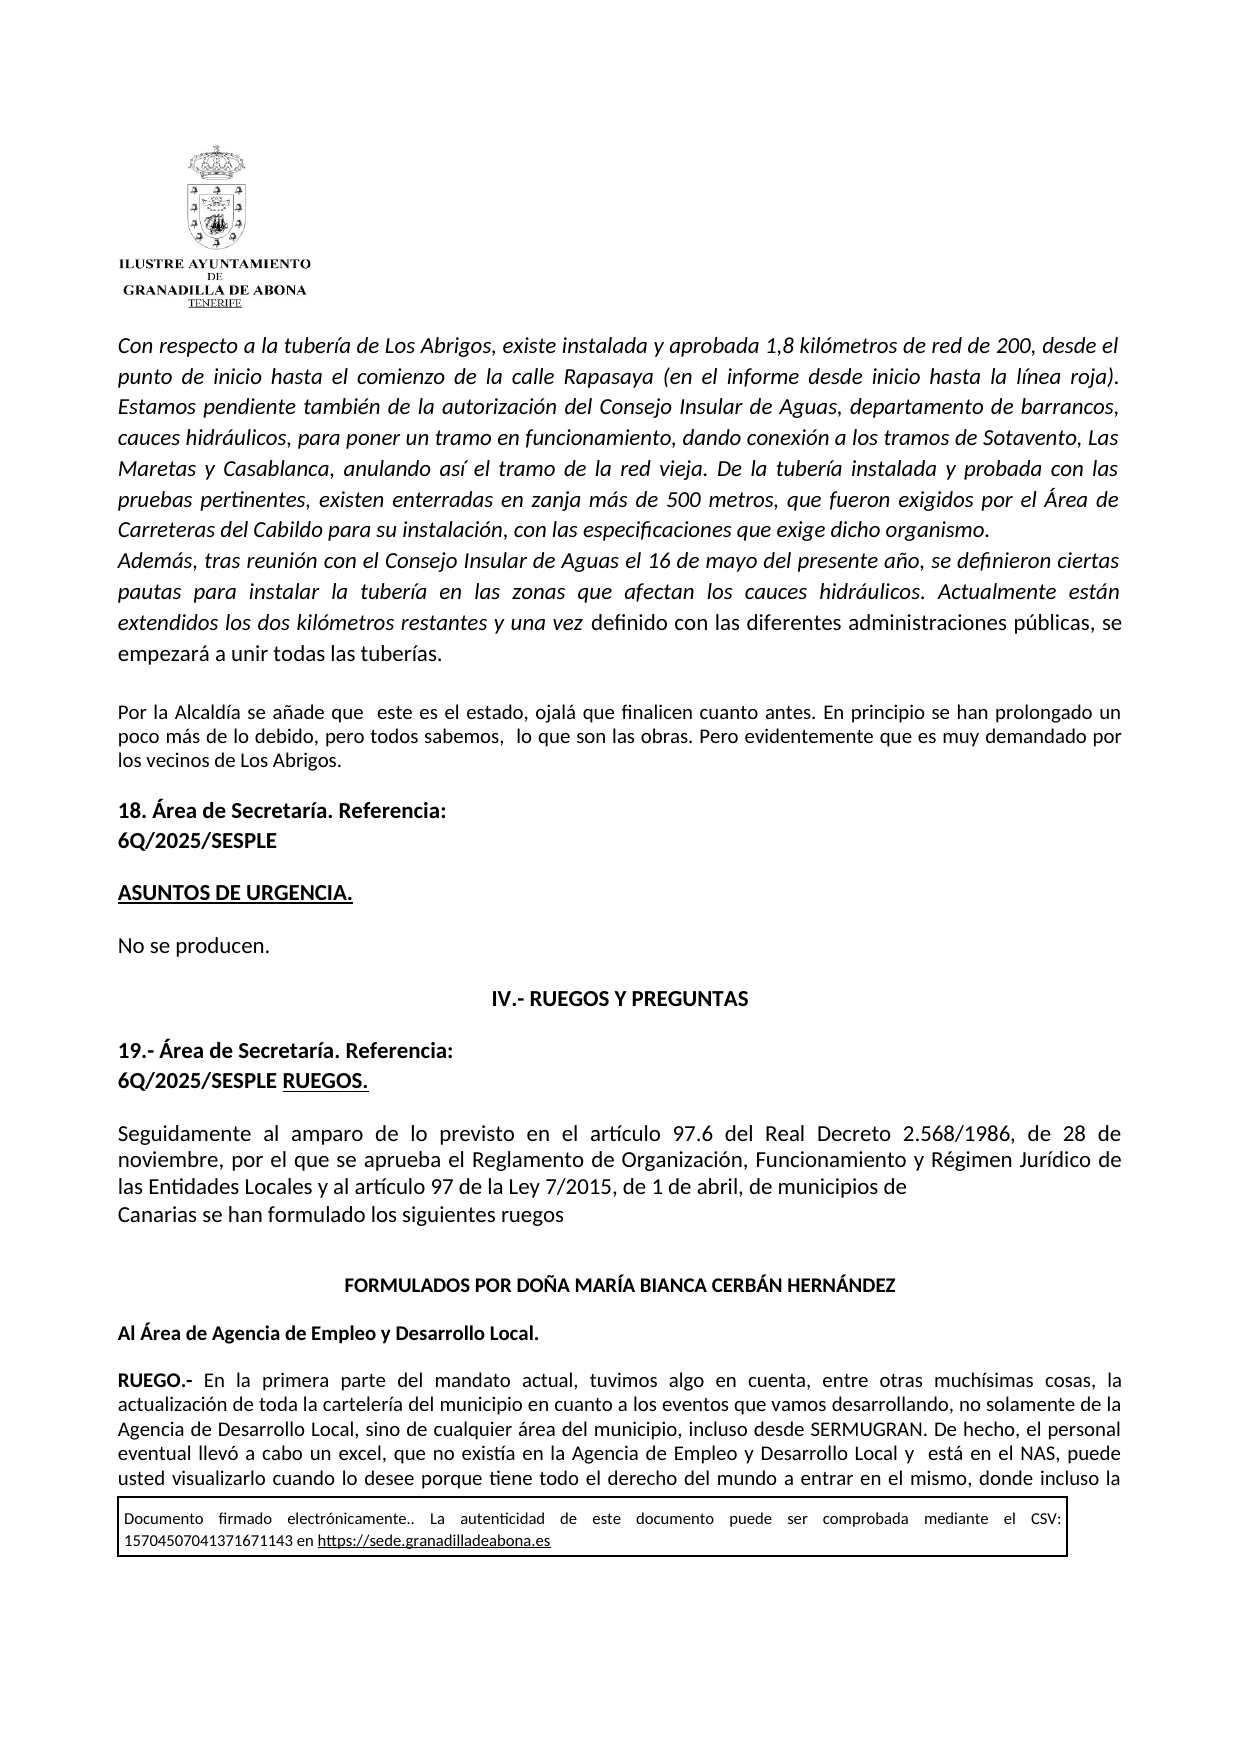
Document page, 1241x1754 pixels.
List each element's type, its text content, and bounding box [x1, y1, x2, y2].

text 18. Área de Secretaría. Referencia: 6Q/2025/SESPLE [118, 797, 470, 854]
text RUEGO.- En la primera parte del mandato actual, tuvimos algo en cuenta, entre otras muchísimas cosas, la actualización de toda la cartelería del municipio en cuanto a los eventos que vamos desarrollando, no solamente de la Agencia de Desarrollo Local, sino de cualquier área del municipio, incluso desde SERMUGRAN. De hecho, el personal eventual llevó a cabo un excel, que no existía en la Agencia de Empleo y Desarrollo Local y está en el NAS, puede usted visualizarlo cuando lo desee porque tiene todo el derecho del mundo a entrar en el mismo, donde incluso la [118, 1368, 1124, 1490]
text Con respecto a la tubería de Los Abrigos, existe instalada y aprobada 1,8 kilómetros de red de 200, desde el punto de inicio hasta el comienzo de la calle Rapasaya (en el informe desde inicio hasta la línea roja). Estamos pendiente también de la autorización del Consejo Insular de Aguas, departamento de barrancos, cauces hidráulicos, para poner un tramo en funcionamiento, dando conexión a los tramos de Sotavento, Las Maretas y Casablanca, anulando así el tramo de la red vieja. De la tubería instalada y probada con las pruebas pertinentes, existen enterradas en zanja más de 500 metros, que fueron exigidos por el Área de Carreteras del Cabildo para su instalación, con las especificaciones que exige dicho organismo. [118, 331, 1124, 543]
text Además, tras reunión con el Consejo Insular de Aguas el 16 de mayo del presente año, se definieron ciertas pautas para instalar la tubería en las zonas que afectan los cauces hidráulicos. Actualmente están extendidos los dos kilómetros restantes y una vez definido con las diferentes administraciones públicas, se empezará a unir todas las tuberías. [118, 547, 1124, 667]
text 19.- Área de Secretaría. Referencia: 6Q/2025/SESPLE RUEGOS. [118, 1037, 470, 1094]
text ASUNTOS DE URGENCIA. [118, 879, 1124, 906]
text Canarias se han formulado los siguientes ruegos [118, 1201, 1124, 1227]
text Al Área de Agencia de Empleo y Desarrollo Local. [118, 1320, 939, 1345]
text No se producen. [118, 932, 1124, 959]
text FORMULADOS POR DOÑA MARÍA BIANCA CERBÁN HERNÁNDEZ [118, 1272, 1122, 1297]
text Por la Alcaldía se añade que este es el estado, ojalá que finalicen cuanto antes. En principio se han prolongado un poco más de lo debido, pero todos sabemos, lo que son las obras. Pero evidentemente que es muy demandado por los vecinos de Los Abrigos. [118, 700, 1124, 773]
subtitle IV.- RUEGOS Y PREGUNTAS [118, 984, 1122, 1012]
text Seguidamente al amparo de lo previsto en el artículo 97.6 del Real Decreto 2.568/1986, de 28 de noviembre, por el que se aprueba el Reglamento de Organización, Funcionamiento y Régimen Jurídico de las Entidades Locales y al artículo 97 de la Ley 7/2015, de 1 de abril, de municipios de [118, 1120, 1124, 1201]
